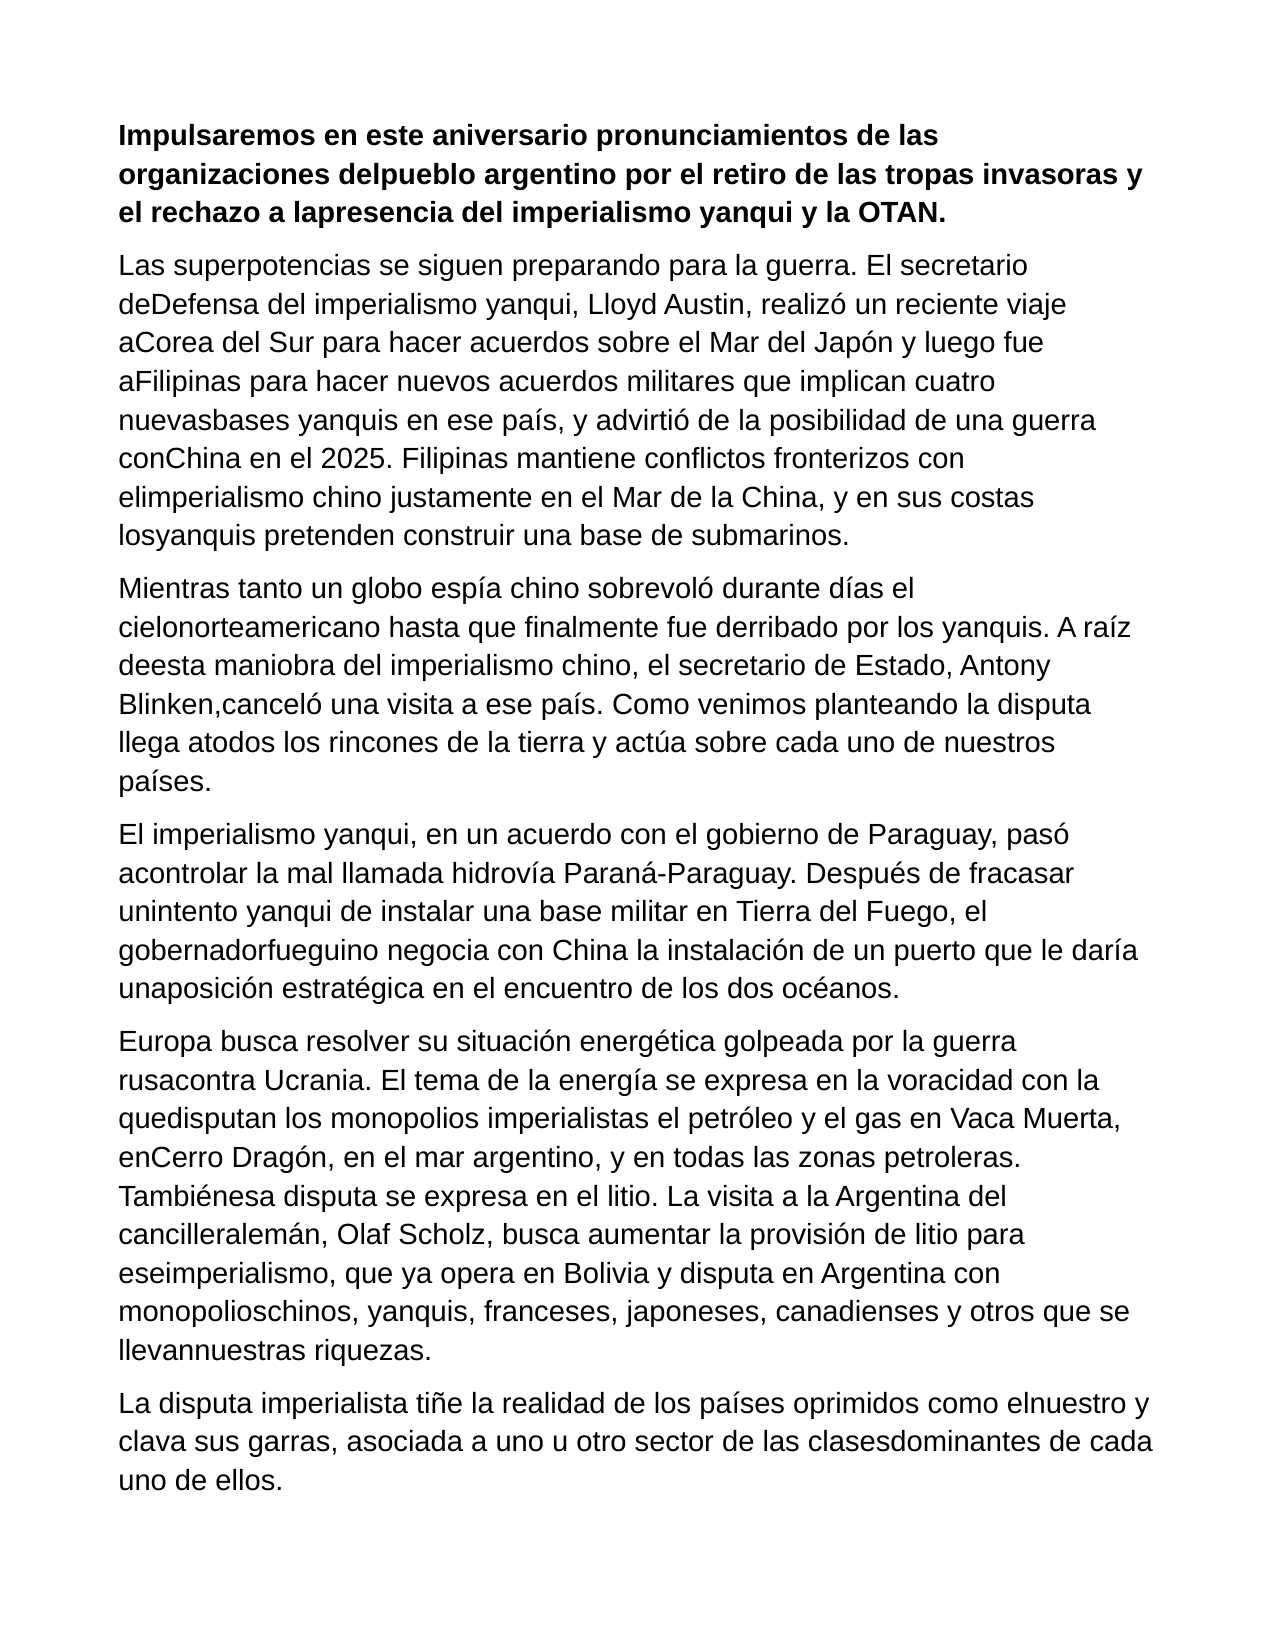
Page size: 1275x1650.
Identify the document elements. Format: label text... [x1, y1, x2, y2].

text Europa busca resolver su situación energética golpeada por la guerra rusacontra Ucrania. El tema de la energía se expresa en la voracidad con la quedisputan los monopolios imperialistas el petróleo y el gas en Vaca Muerta, enCerro Dragón, en el mar argentino, y en todas las zonas petroleras. Tambiénesa disputa se expresa en el litio. La visita a la Argentina del cancilleralemán, Olaf Scholz, busca aumentar la provisión de litio para eseimperialismo, que ya opera en Bolivia y disputa en Argentina con monopolioschinos, yanquis, franceses, japoneses, canadienses y otros que se llevannuestras riquezas. [118, 1024, 1157, 1366]
text La disputa imperialista tiñe la realidad de los países oprimidos como elnuestro y clava sus garras, asociada a uno u otro sector de las clasesdominantes de cada uno de ellos. [118, 1386, 1157, 1496]
text Mientras tanto un globo espía chino sobrevoló durante días el cielonorteamericano hasta que finalmente fue derribado por los yanquis. A raíz deesta maniobra del imperialismo chino, el secretario de Estado, Antony Blinken,canceló una visita a ese país. Como venimos planteando la disputa llega atodos los rincones de la tierra y actúa sobre cada uno de nuestros países. [118, 571, 1157, 797]
text Impulsaremos en este aniversario pronunciamientos de las organizaciones delpueblo argentino por el retiro de las tropas invasoras y el rechazo a lapresencia del imperialismo yanqui y la OTAN. [118, 118, 1157, 229]
text Las superpotencias se siguen preparando para la guerra. El secretario deDefensa del imperialismo yanqui, Lloyd Austin, realizó un reciente viaje aCorea del Sur para hacer acuerdos sobre el Mar del Japón y luego fue aFilipinas para hacer nuevos acuerdos militares que implican cuatro nuevasbases yanquis en ese país, y advirtió de la posibilidad de una guerra conChina en el 2025. Filipinas mantiene conflictos fronterizos con elimperialismo chino justamente en el Mar de la China, y en sus costas losyanquis pretenden construir una base de submarinos. [118, 248, 1157, 552]
text El imperialismo yanqui, en un acuerdo con el gobierno de Paraguay, pasó acontrolar la mal llamada hidrovía Paraná-Paraguay. Después de fracasar unintento yanqui de instalar una base militar en Tierra del Fuego, el gobernadorfueguino negocia con China la instalación de un puerto que le daría unaposición estratégica en el encuentro de los dos océanos. [118, 817, 1157, 1005]
